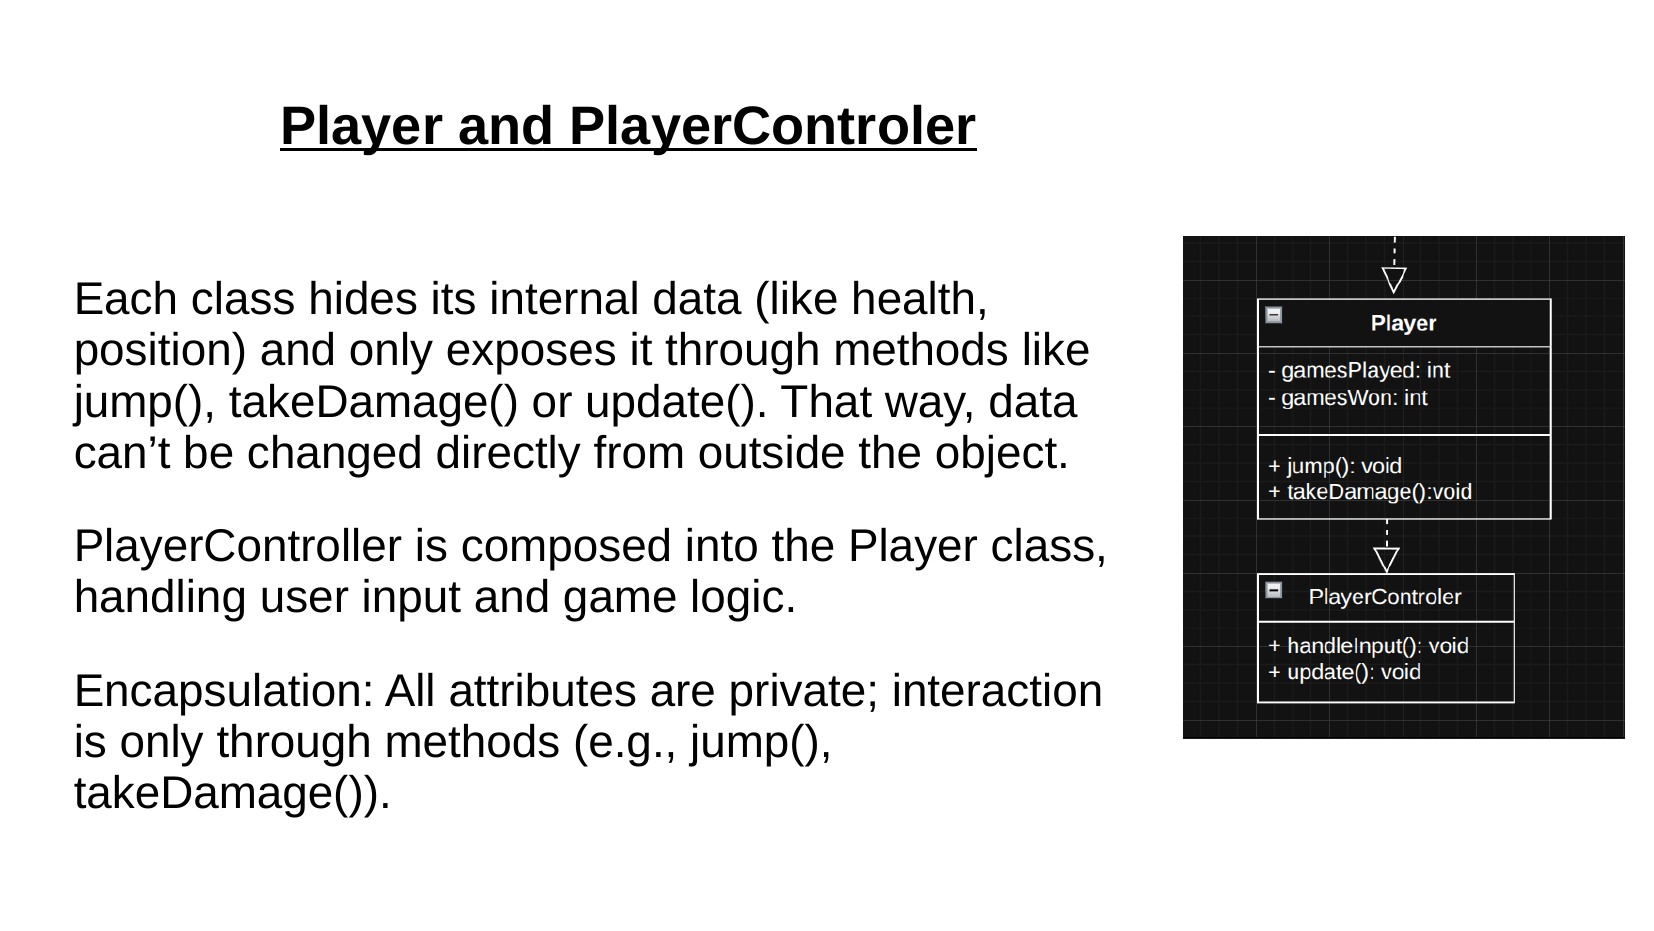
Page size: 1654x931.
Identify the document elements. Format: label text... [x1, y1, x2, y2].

text_box Player and PlayerControler [265, 88, 1034, 237]
text_box Each class hides its internal data (like health, position) and only exposes it through methods like jump(), takeDamage() or update(). That way, data can’t be changed directly from outside the object. PlayerController is composed into the Player class, handling user input and game logic. Encapsulation: All attributes are private; interaction is only through methods (e.g., jump(), takeDamage()). [59, 265, 1152, 826]
picture [1183, 236, 1625, 739]
